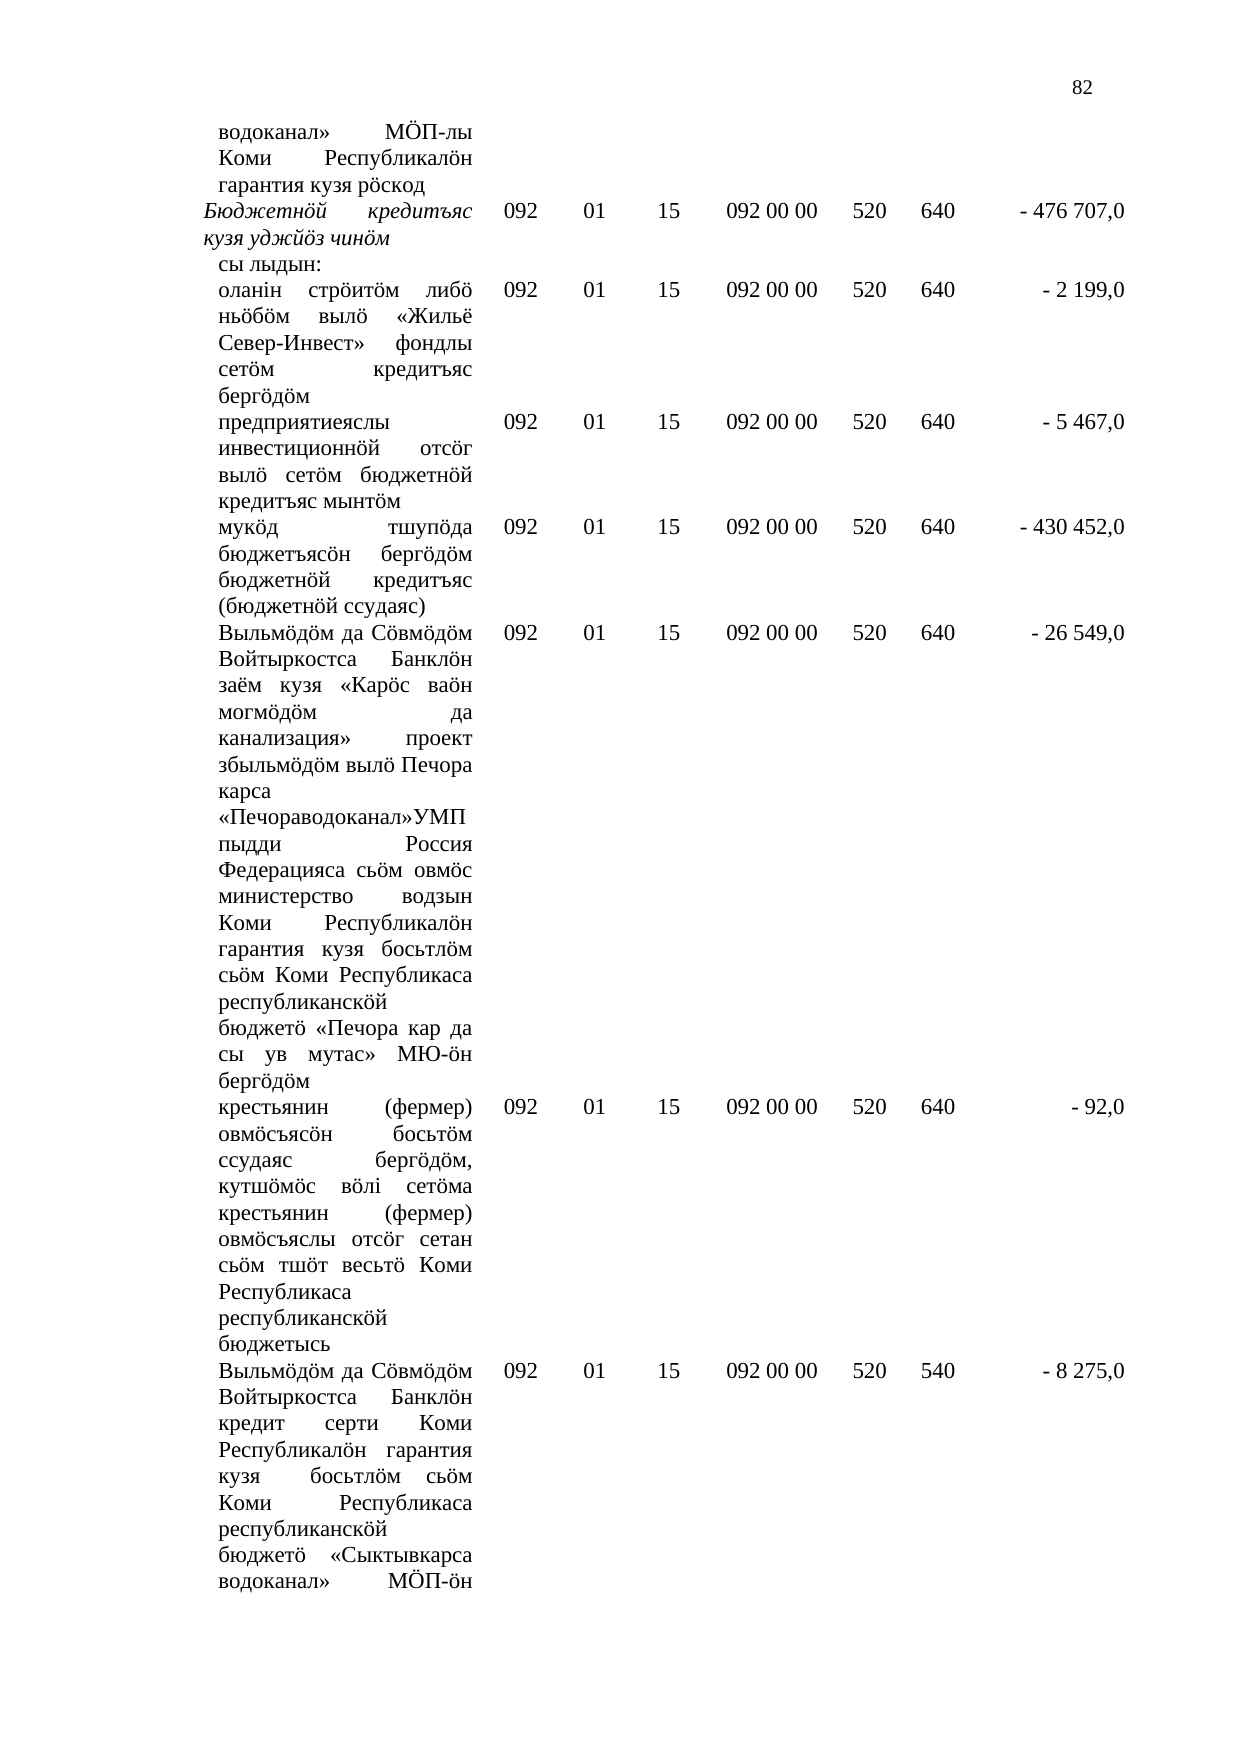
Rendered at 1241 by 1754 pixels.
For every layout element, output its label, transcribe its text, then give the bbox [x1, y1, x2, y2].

table_cell 15 [631, 514, 705, 619]
table_cell 520 [838, 1357, 901, 1594]
table_cell 092 [484, 619, 558, 1093]
table_cell 15 [631, 1093, 705, 1357]
table_cell 092 [484, 1357, 558, 1594]
table_cell 640 [901, 276, 974, 408]
table_cell Бюджетнöй кредитъяс кузя уджйöз чинöм [177, 197, 484, 250]
table_cell - 476 707,0 [975, 197, 1153, 250]
table_cell 520 [838, 1093, 901, 1357]
table_cell 15 [631, 276, 705, 408]
table_cell 092 00 00 [705, 276, 838, 408]
table_cell - 430 452,0 [975, 514, 1153, 619]
table_cell 092 00 00 [705, 514, 838, 619]
table_cell [838, 250, 901, 276]
table_cell 01 [558, 1357, 631, 1594]
table_cell 01 [558, 276, 631, 408]
table_cell Выльмöдöм да Сöвмöдöм Войтыркостса Банклöн кредит серти Коми Республикалöн гарантия кузя босьтлöм сьöм Коми Республикаса республиканскöй бюджетö «Сыктывкарса водоканал» МÖП-öн [177, 1357, 484, 1594]
table_cell 092 [484, 408, 558, 513]
table_cell крестьянин (фермер) овмöсъясöн босьтöм ссудаяс бергöдöм, кутшöмöс вöлi сетöма крестьянин (фермер) овмöсъяслы отсöг сетан сьöм тшöт весьтö Коми Республикаса республиканскöй бюджетысь [177, 1093, 484, 1357]
table_cell 15 [631, 1357, 705, 1594]
table_cell 092 00 00 [705, 1357, 838, 1594]
table_cell 092 00 00 [705, 197, 838, 250]
table_cell 520 [838, 197, 901, 250]
table_cell 640 [901, 197, 974, 250]
table_cell - 26 549,0 [975, 619, 1153, 1093]
table_cell 092 [484, 276, 558, 408]
table_cell 092 [484, 514, 558, 619]
table_cell 520 [838, 276, 901, 408]
table_cell - 2 199,0 [975, 276, 1153, 408]
table_cell [484, 118, 558, 197]
table_cell [705, 118, 838, 197]
table_cell 640 [901, 619, 974, 1093]
table_cell 15 [631, 197, 705, 250]
table_cell 01 [558, 408, 631, 513]
table_cell 640 [901, 514, 974, 619]
table_cell 640 [901, 408, 974, 513]
table_cell [901, 250, 974, 276]
table_cell [558, 118, 631, 197]
table_cell [631, 250, 705, 276]
table_cell [705, 250, 838, 276]
table_cell 640 [901, 1093, 974, 1357]
table_cell 092 00 00 [705, 408, 838, 513]
table_cell 01 [558, 619, 631, 1093]
table_cell 092 00 00 [705, 1093, 838, 1357]
table_cell 092 [484, 197, 558, 250]
table_cell предприятиеяслы инвестиционнöй отсöг вылö сетöм бюджетнöй кредитъяс мынтöм [177, 408, 484, 513]
table_cell 01 [558, 197, 631, 250]
table_cell [901, 118, 974, 197]
table_cell 092 [484, 1093, 558, 1357]
table_cell [838, 118, 901, 197]
table_cell 15 [631, 619, 705, 1093]
table_cell 520 [838, 619, 901, 1093]
table_cell [975, 250, 1153, 276]
table_cell мукöд тшупöда бюджетъясöн бергöдöм бюджетнöй кредитъяс (бюджетнöй ссудаяс) [177, 514, 484, 619]
table_cell 520 [838, 514, 901, 619]
table_cell 540 [901, 1357, 974, 1594]
table_cell [484, 250, 558, 276]
table_cell - 8 275,0 [975, 1357, 1153, 1594]
table_cell оланiн стрöитöм либö ньöбöм вылö «Жильё Север-Инвест» фондлы сетöм кредитъяс бергöдöм [177, 276, 484, 408]
table_cell Выльмöдöм да Сöвмöдöм Войтыркостса Банклöн заём кузя «Карöс ваöн могмöдöм да канализация» проект збыльмöдöм вылö Печора карса «Печораводоканал»УМП пыдди Россия Федерацияса сьöм овмöс министерство водзын Коми Республикалöн гарантия кузя босьтлöм сьöм Коми Республикаса республиканскöй бюджетö «Печора кар да сы ув мутас» МЮ-öн бергöдöм [177, 619, 484, 1093]
table_cell 15 [631, 408, 705, 513]
table_cell [975, 118, 1153, 197]
table_cell [631, 118, 705, 197]
table_cell водоканал» МÖП-лы Коми Республикалöн гарантия кузя рöскод [177, 118, 484, 197]
table_cell - 92,0 [975, 1093, 1153, 1357]
table_cell сы лыдын: [177, 250, 484, 276]
table_cell - 5 467,0 [975, 408, 1153, 513]
table_cell 01 [558, 1093, 631, 1357]
table_cell 01 [558, 514, 631, 619]
table_cell 520 [838, 408, 901, 513]
table_cell 092 00 00 [705, 619, 838, 1093]
table_cell [558, 250, 631, 276]
